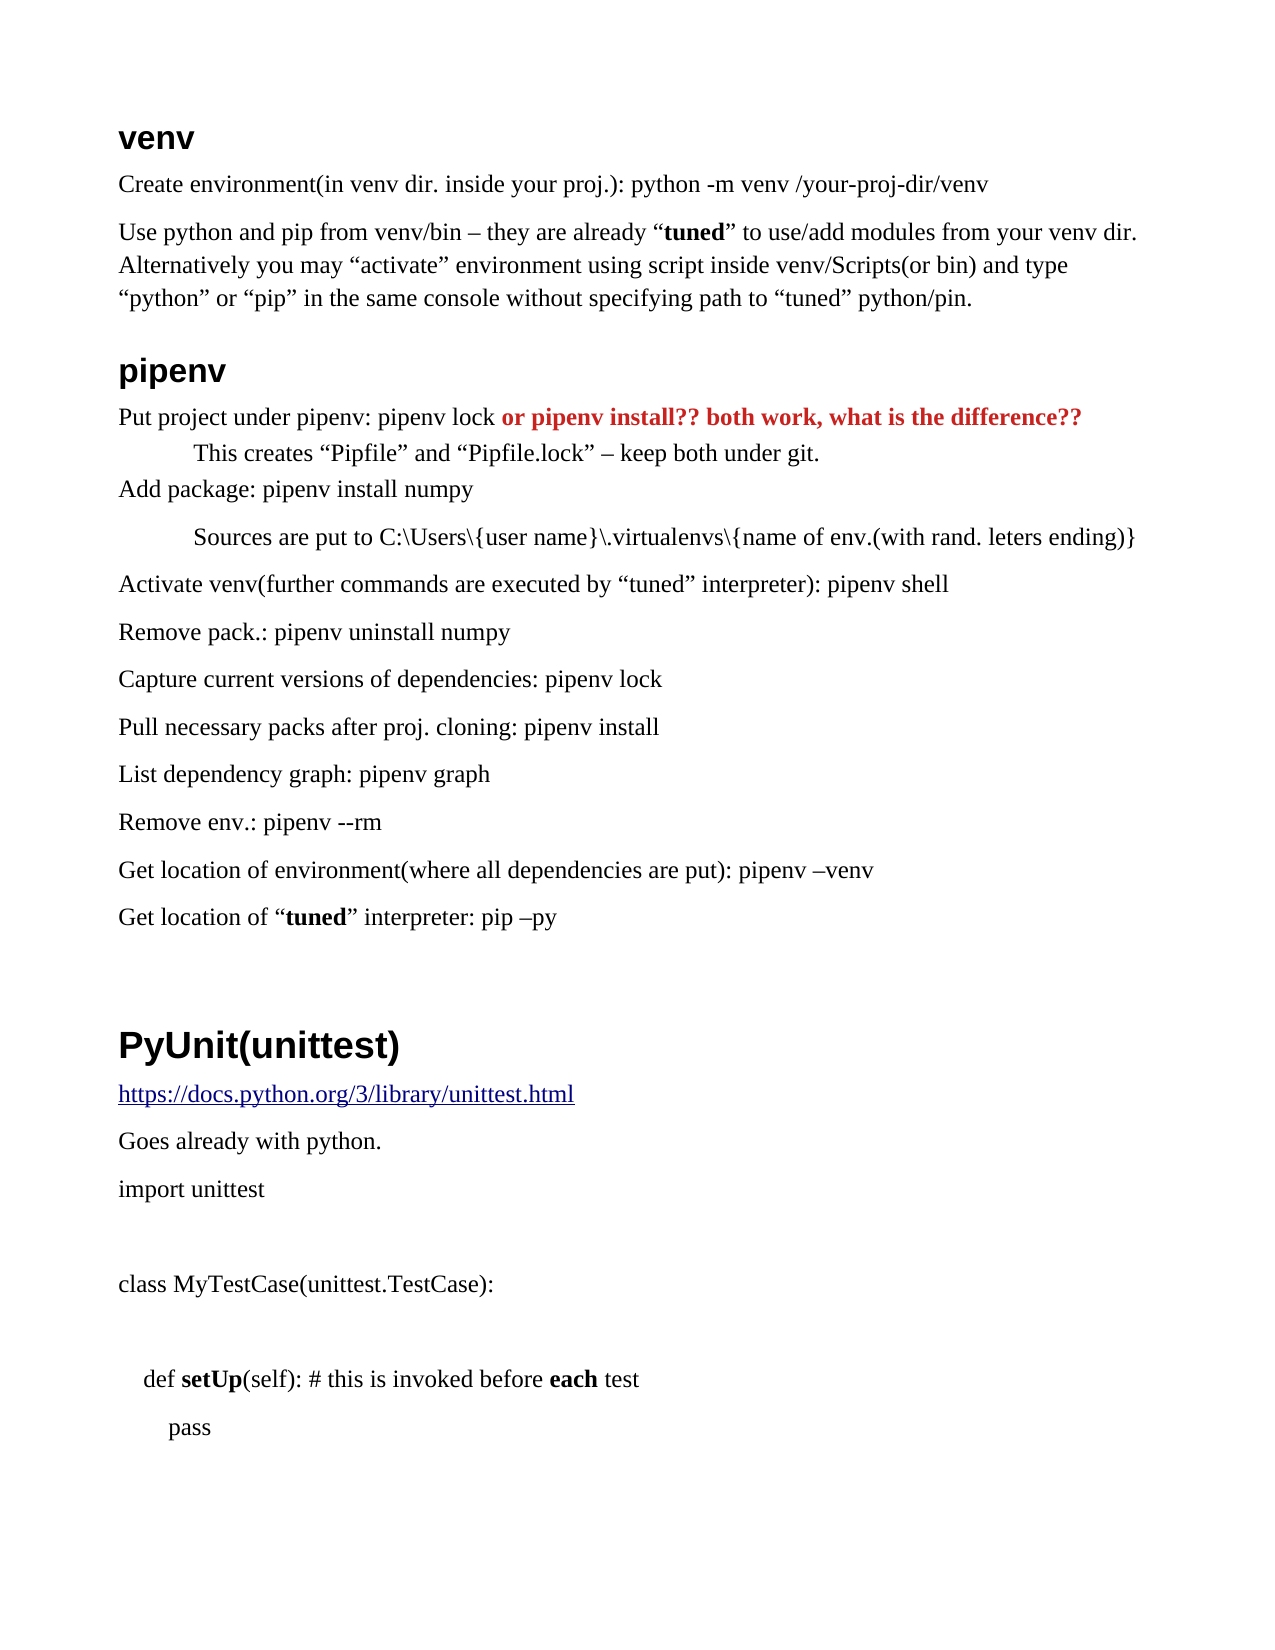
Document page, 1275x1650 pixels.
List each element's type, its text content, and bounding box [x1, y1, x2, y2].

subtitle PyUnit(unittest) [118, 1023, 1157, 1066]
text Pull necessary packs after proj. cloning: pipenv install [118, 712, 1157, 741]
subtitle pipenv [118, 351, 1157, 390]
text import unittest [118, 1174, 1157, 1203]
text https://docs.python.org/3/library/unittest.html [118, 1079, 1157, 1107]
text Get location of “tuned” interpreter: pip –py [118, 902, 1157, 931]
text Get location of environment(where all dependencies are put): pipenv –venv [118, 855, 1157, 883]
text Use python and pip from venv/bin – they are already “tuned” to use/add modules from your venv dir. Alternatively you may “activate” environment using script inside venv/Scripts(or bin) and type “python” or “pip” in the same console without specifying path to “tuned” python/pin. [118, 217, 1157, 312]
text Remove pack.: pipenv uninstall numpy [118, 617, 1157, 646]
text Goes already with python. [118, 1126, 1157, 1155]
text pass [118, 1412, 1157, 1441]
text Capture current versions of dependencies: pipenv lock [118, 664, 1157, 693]
text Add package: pipenv install numpy [118, 474, 1157, 503]
text def setUp(self): # this is invoked before each test [118, 1364, 1157, 1393]
text Remove env.: pipenv --rm [118, 807, 1157, 836]
text Sources are put to C:\Users\{user name}\.virtualenvs\{name of env.(with rand. leters ending)} [193, 522, 1157, 550]
subtitle venv [118, 118, 1157, 157]
text Create environment(in venv dir. inside your proj.): python -m venv /your-proj-dir/venv [118, 169, 1157, 198]
text Put project under pipenv: pipenv lock or pipenv install?? both work, what is the difference?? [118, 402, 1157, 431]
text List dependency graph: pipenv graph [118, 759, 1157, 788]
text class MyTestCase(unittest.TestCase): [118, 1269, 1157, 1298]
text This creates “Pipfile” and “Pipfile.lock” – keep both under git. [193, 438, 1157, 467]
text Activate venv(further commands are executed by “tuned” interpreter): pipenv shell [118, 569, 1157, 598]
